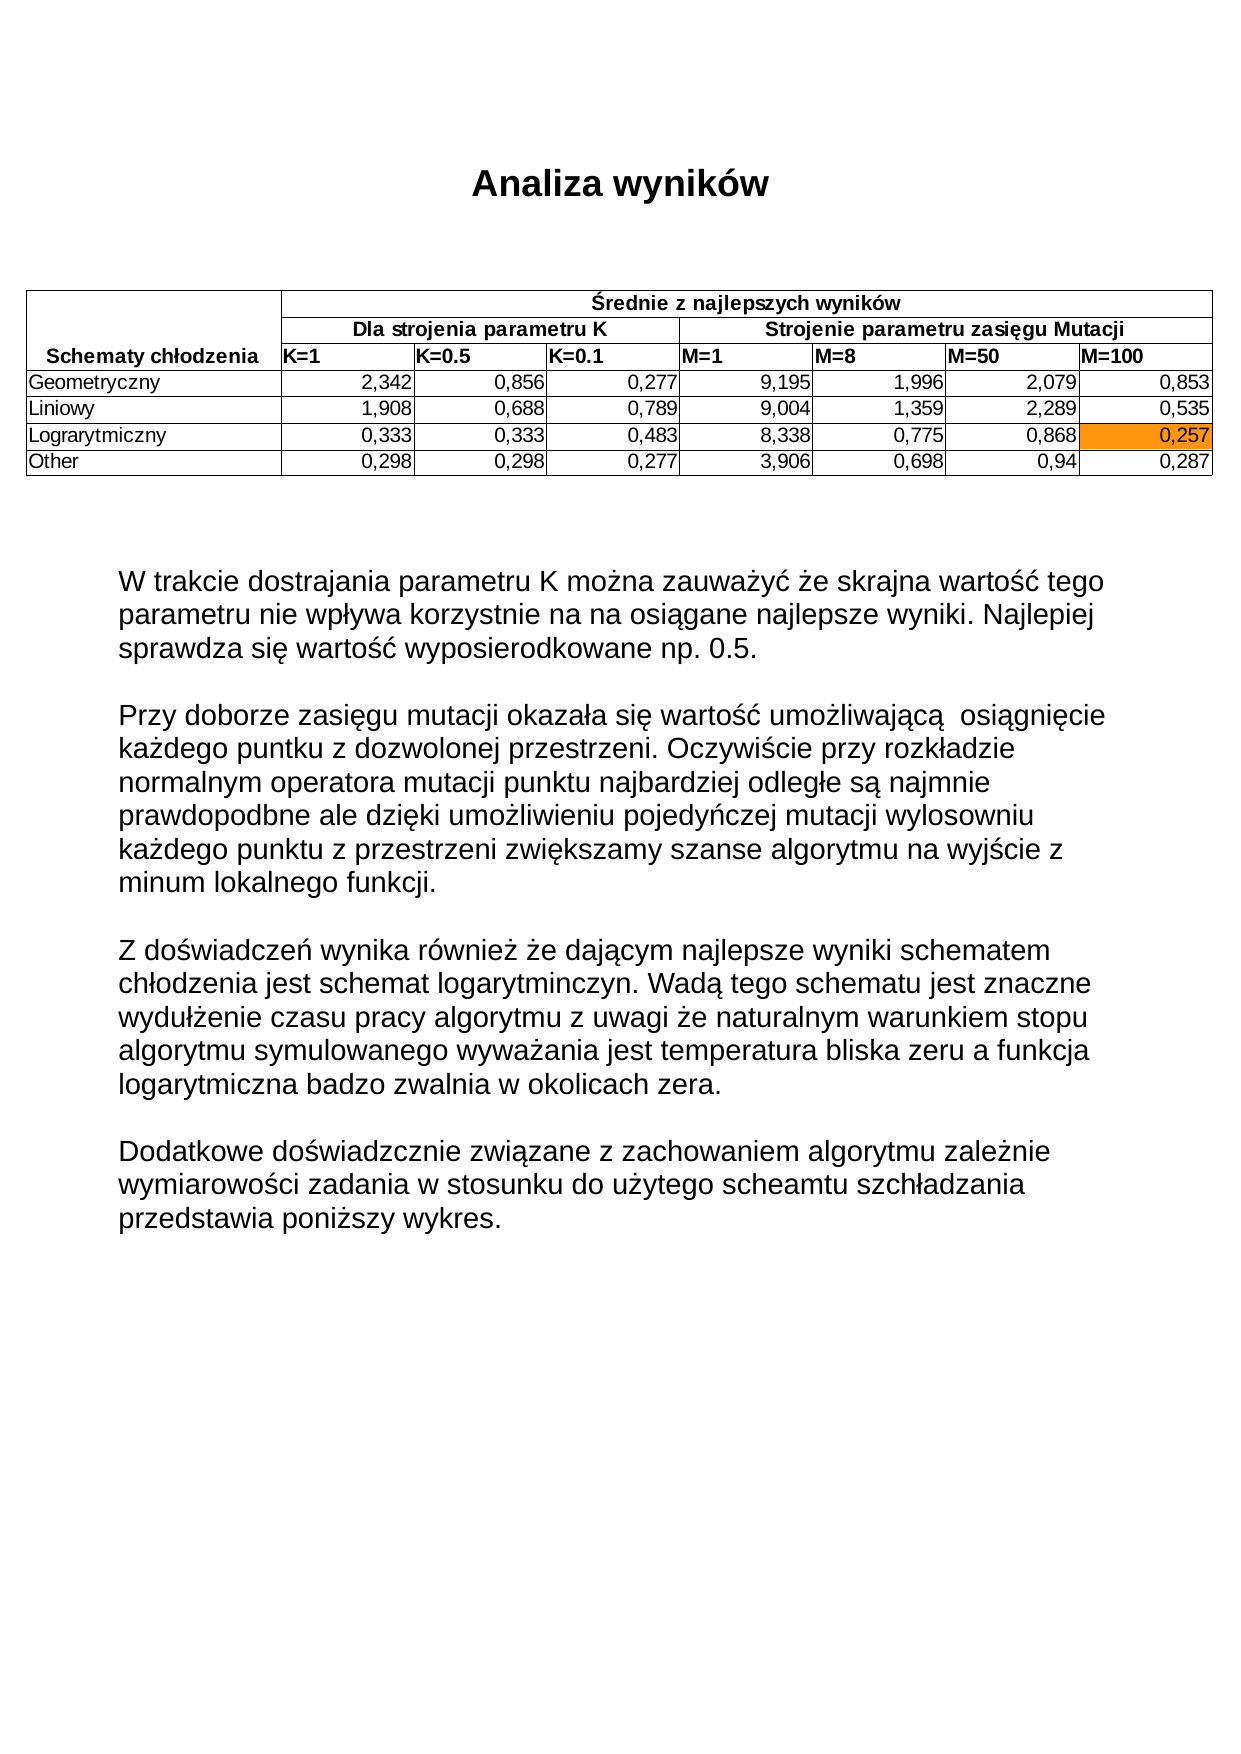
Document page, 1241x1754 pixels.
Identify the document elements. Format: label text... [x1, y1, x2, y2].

text W trakcie dostrajania parametru K można zauważyć że skrajna wartość tego parametru nie wpływa korzystnie na na osiągane najlepsze wyniki. Najlepiej sprawdza się wartość wyposierodkowane np. 0.5. [118, 564, 1122, 664]
text Z doświadczeń wynika również że dającym najlepsze wyniki schematem chłodzenia jest schemat logarytminczyn. Wadą tego schematu jest znaczne wydułżenie czasu pracy algorytmu z uwagi że naturalnym warunkiem stopu algorytmu symulowanego wyważania jest temperatura bliska zeru a funkcja logarytmiczna badzo zwalnia w okolicach zera. [118, 933, 1122, 1100]
text Przy doborze zasięgu mutacji okazała się wartość umożliwającą osiągnięcie każdego puntku z dozwolonej przestrzeni. Oczywiście przy rozkładzie normalnym operatora mutacji punktu najbardziej odległe są najmnie prawdopodbne ale dzięki umożliwieniu pojedyńczej mutacji wylosowniu każdego punktu z przestrzeni zwiększamy szanse algorytmu na wyjście z minum lokalnego funkcji. [118, 698, 1122, 899]
text Analiza wyników [118, 161, 1122, 204]
text Dodatkowe doświadzcznie związane z zachowaniem algorytmu zależnie wymiarowości zadania w stosunku do użytego scheamtu szchładzania przedstawia poniższy wykres. [118, 1134, 1122, 1234]
